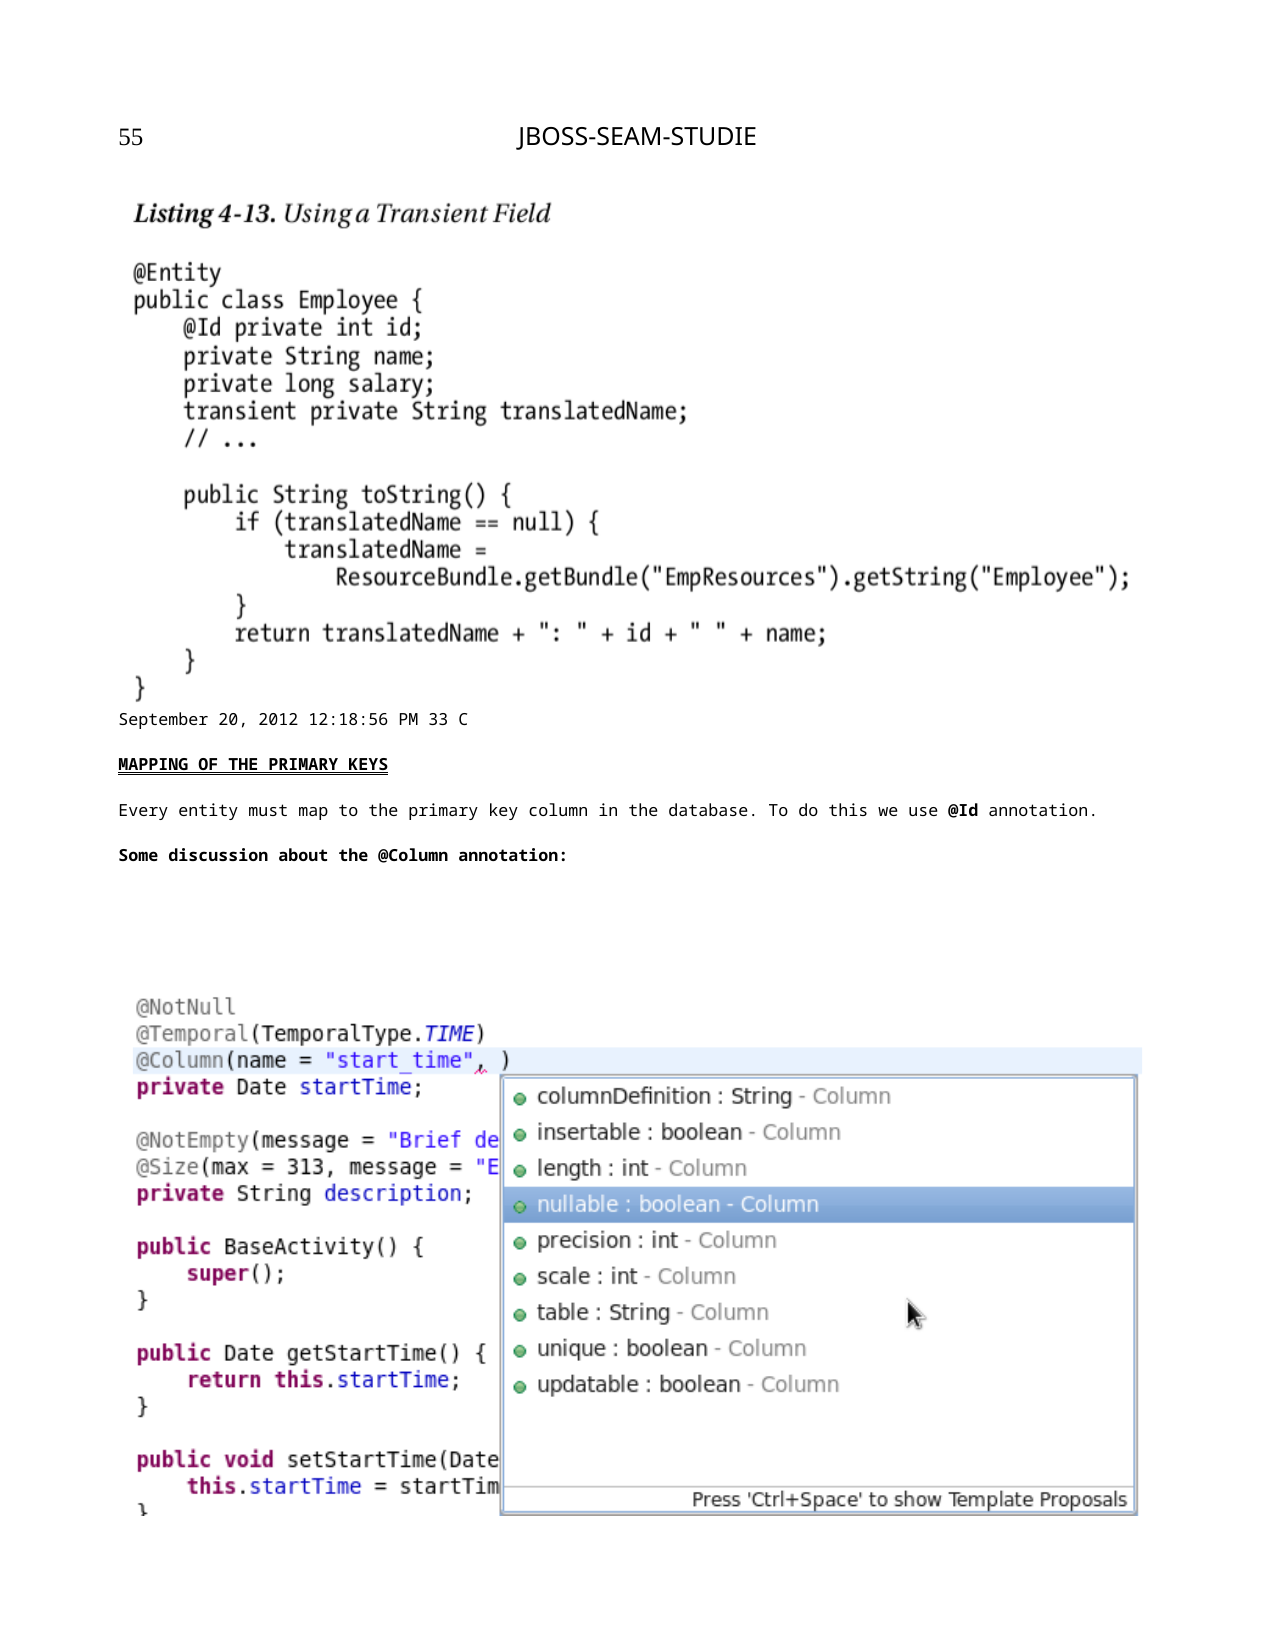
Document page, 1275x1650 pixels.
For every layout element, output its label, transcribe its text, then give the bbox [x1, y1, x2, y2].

picture [125, 197, 1141, 708]
text Some discussion about the @Column annotation: [118, 844, 1157, 867]
text MAPPING OF THE PRIMARY KEYS [118, 753, 1157, 776]
text Every entity must map to the primary key column in the database. To do this we use @Id annotation. [118, 798, 1157, 821]
picture [132, 985, 1143, 1516]
text September 20, 2012 12:18:56 PM 33 C [118, 182, 1157, 730]
